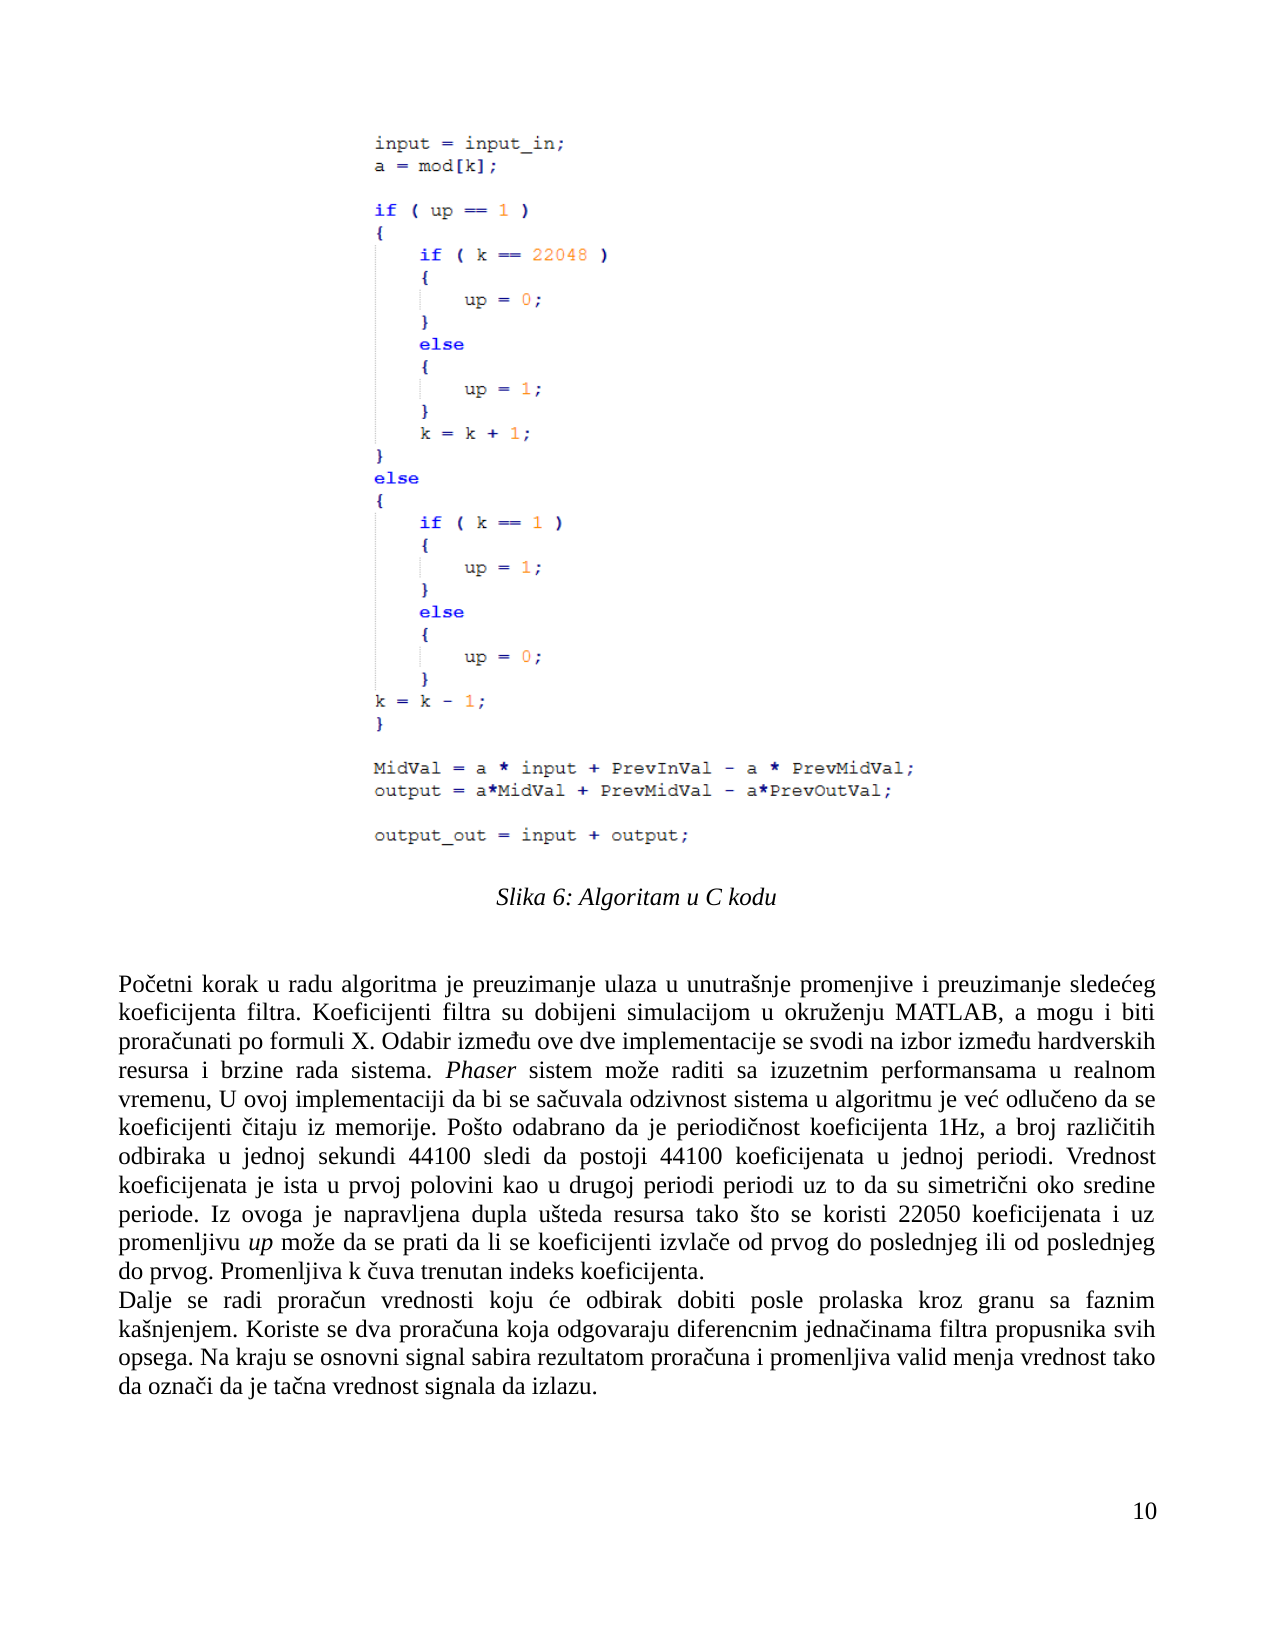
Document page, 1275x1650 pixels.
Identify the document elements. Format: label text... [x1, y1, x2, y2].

text Dalje se radi proračun vrednosti koju će odbirak dobiti posle prolaska kroz granu sa faznim kašnjenjem. Koriste se dva proračuna koja odgovaraju diferencnim jednačinama filtra propusnika svih opsega. Na kraju se osnovni signal sabira rezultatom proračuna i promenljiva valid menja vrednost tako da označi da je tačna vrednost signala da izlazu. [118, 1285, 1157, 1400]
text Slika 6: Algoritam u C kodu [335, 877, 940, 911]
picture [335, 116, 940, 877]
text Početni korak u radu algoritma je preuzimanje ulaza u unutrašnje promenjive i preuzimanje sledećeg koeficijenta filtra. Koeficijenti filtra su dobijeni simulacijom u okruženju MATLAB, a mogu i biti proračunati po formuli X. Odabir između ove dve implementacije se svodi na izbor između hardverskih resursa i brzine rada sistema. Phaser sistem može raditi sa izuzetnim performansama u realnom vremenu, U ovoj implementaciji da bi se sačuvala odzivnost sistema u algoritmu je već odlučeno da se koeficijenti čitaju iz memorije. Pošto odabrano da je periodičnost koeficijenta 1Hz, a broj različitih odbiraka u jednoj sekundi 44100 sledi da postoji 44100 koeficijenata u jednoj periodi. Vrednost koeficijenata je ista u prvoj polovini kao u drugoj periodi periodi uz to da su simetrični oko sredine periode. Iz ovoga je napravljena dupla ušteda resursa tako što se koristi 22050 koeficijenata i uz promenljivu up može da se prati da li se koeficijenti izvlače od prvog do poslednjeg ili od poslednjeg do prvog. Promenljiva k čuva trenutan indeks koeficijenta. [118, 969, 1157, 1285]
